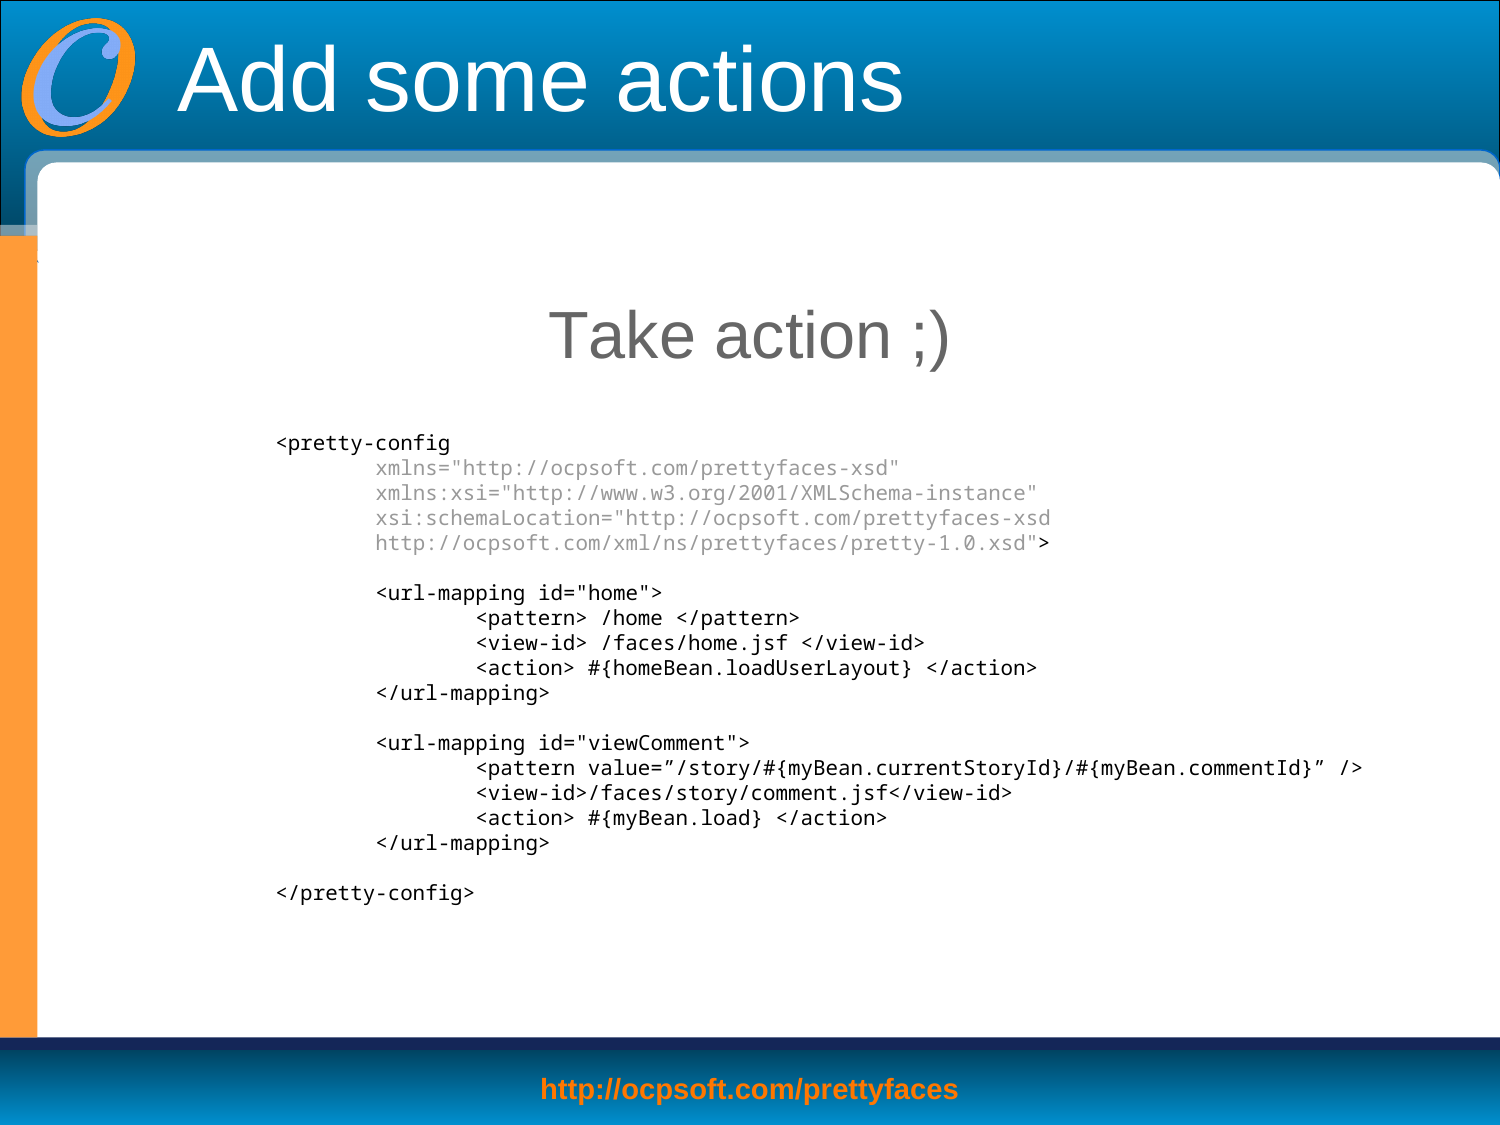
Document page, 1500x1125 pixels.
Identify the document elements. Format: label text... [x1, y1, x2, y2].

list Take action ;) [75, 187, 1425, 931]
title Add some actions [162, 11, 1463, 138]
text_box <pretty-config xmlns="http://ocpsoft.com/prettyfaces-xsd" xmlns:xsi="http://www.w3.org/2001/XMLSchema-instance" xsi:schemaLocation="http://ocpsoft.com/prettyfaces-xsd http://ocpsoft.com/xml/ns/prettyfaces/pretty-1.0.xsd"> <url-mapping id="home"> <pattern> /home </pattern> <view-id> /faces/home.jsf </view-id> <action> #{homeBean.loadUserLayout} </action> </url-mapping> <url-mapping id="viewComment"> <pattern value=”/story/#{myBean.currentStoryId}/#{myBean.commentId}” /> <view-id>/faces/story/comment.jsf</view-id> <action> #{myBean.load} </action> </url-mapping> </pretty-config> [260, 422, 1388, 912]
picture [22, 19, 135, 136]
